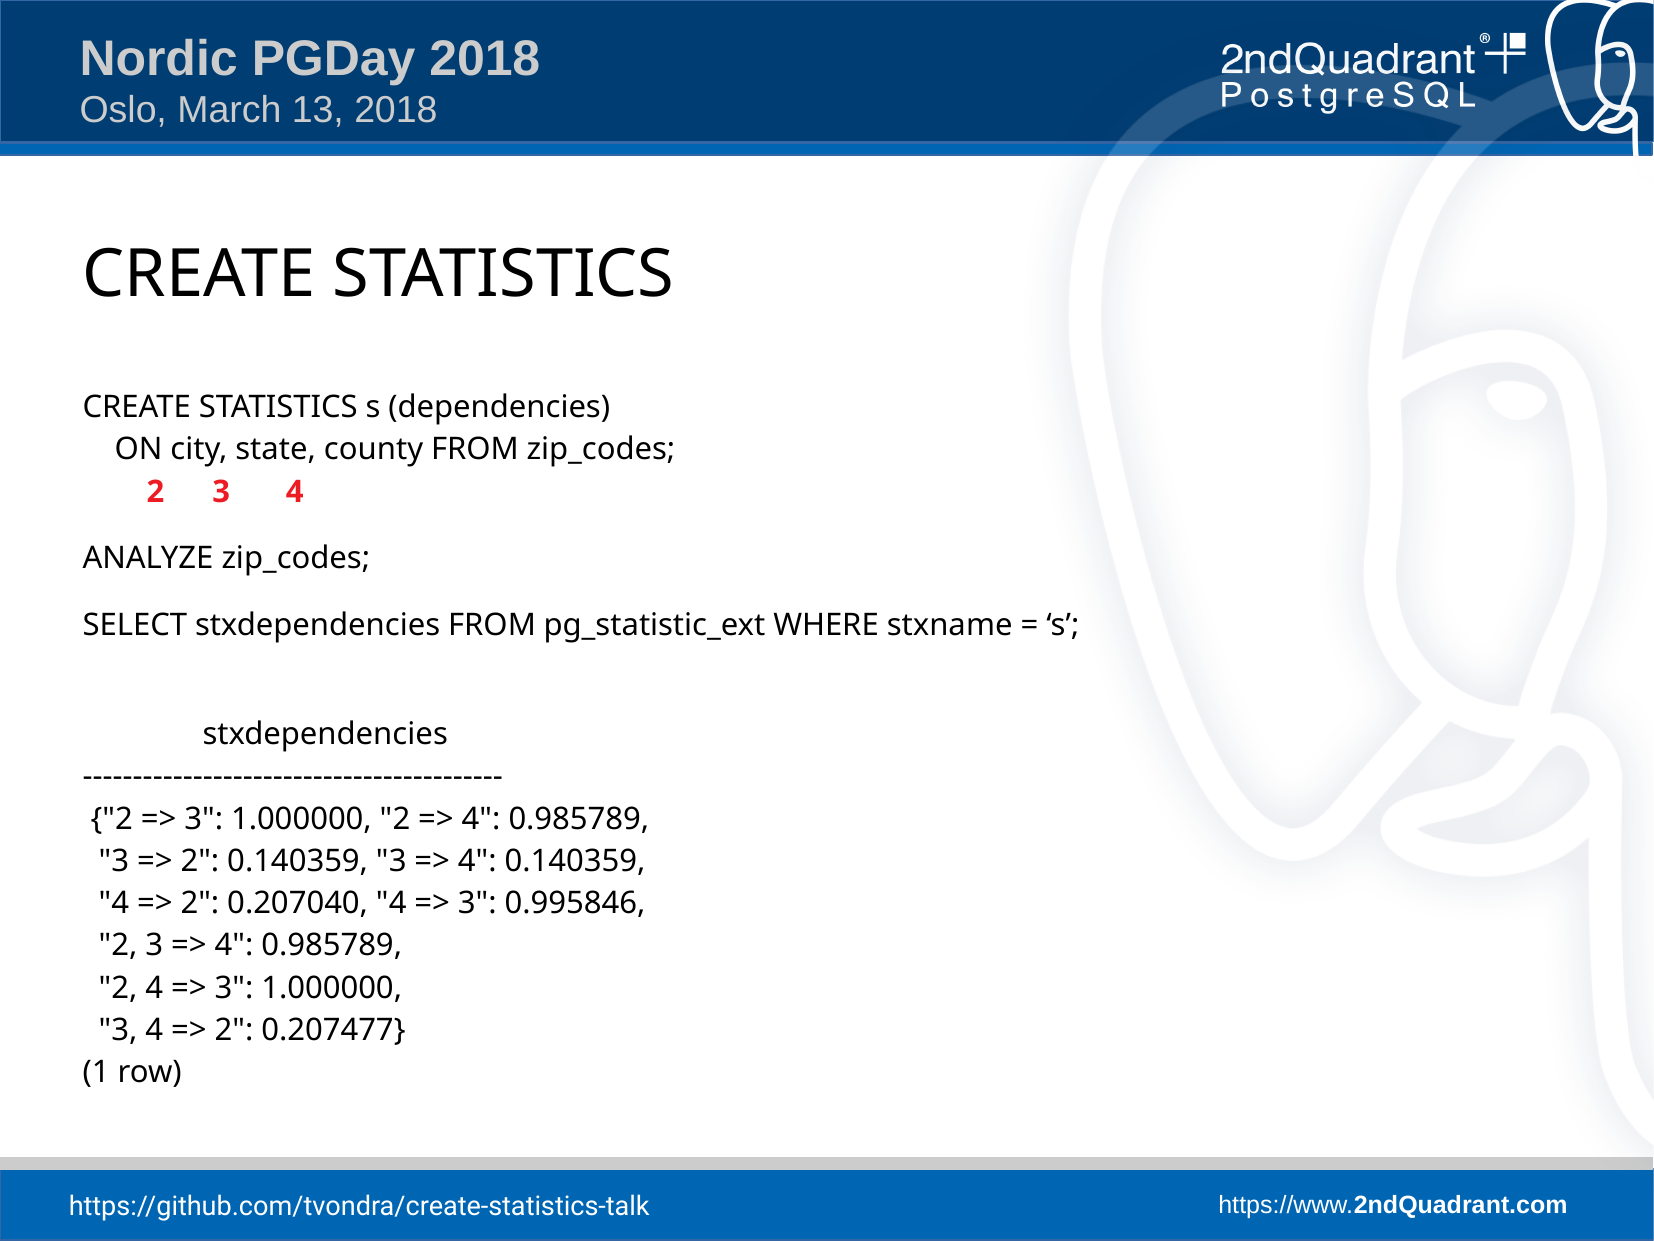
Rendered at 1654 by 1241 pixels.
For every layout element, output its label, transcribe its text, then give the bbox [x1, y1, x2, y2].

list CREATE STATISTICS s (dependencies) ON city, state, county FROM zip_codes; 2 3 4 ANALYZE zip_codes; SELECT stxdependencies FROM pg_statistic_ext WHERE stxname = ‘s’; stxdependencies ------------------------------------------ {"2 => 3": 1.000000, "2 => 4": 0.985789, "3 => 2": 0.140359, "3 => 4": 0.140359, "4 => 2": 0.207040, "4 => 3": 0.995846, "2, 3 => 4": 0.985789, "2, 4 => 3": 1.000000, "3, 4 => 2": 0.207477} (1 row) [82, 384, 1571, 1104]
picture [632, 0, 1654, 1241]
title CREATE STATISTICS [82, 167, 1571, 375]
